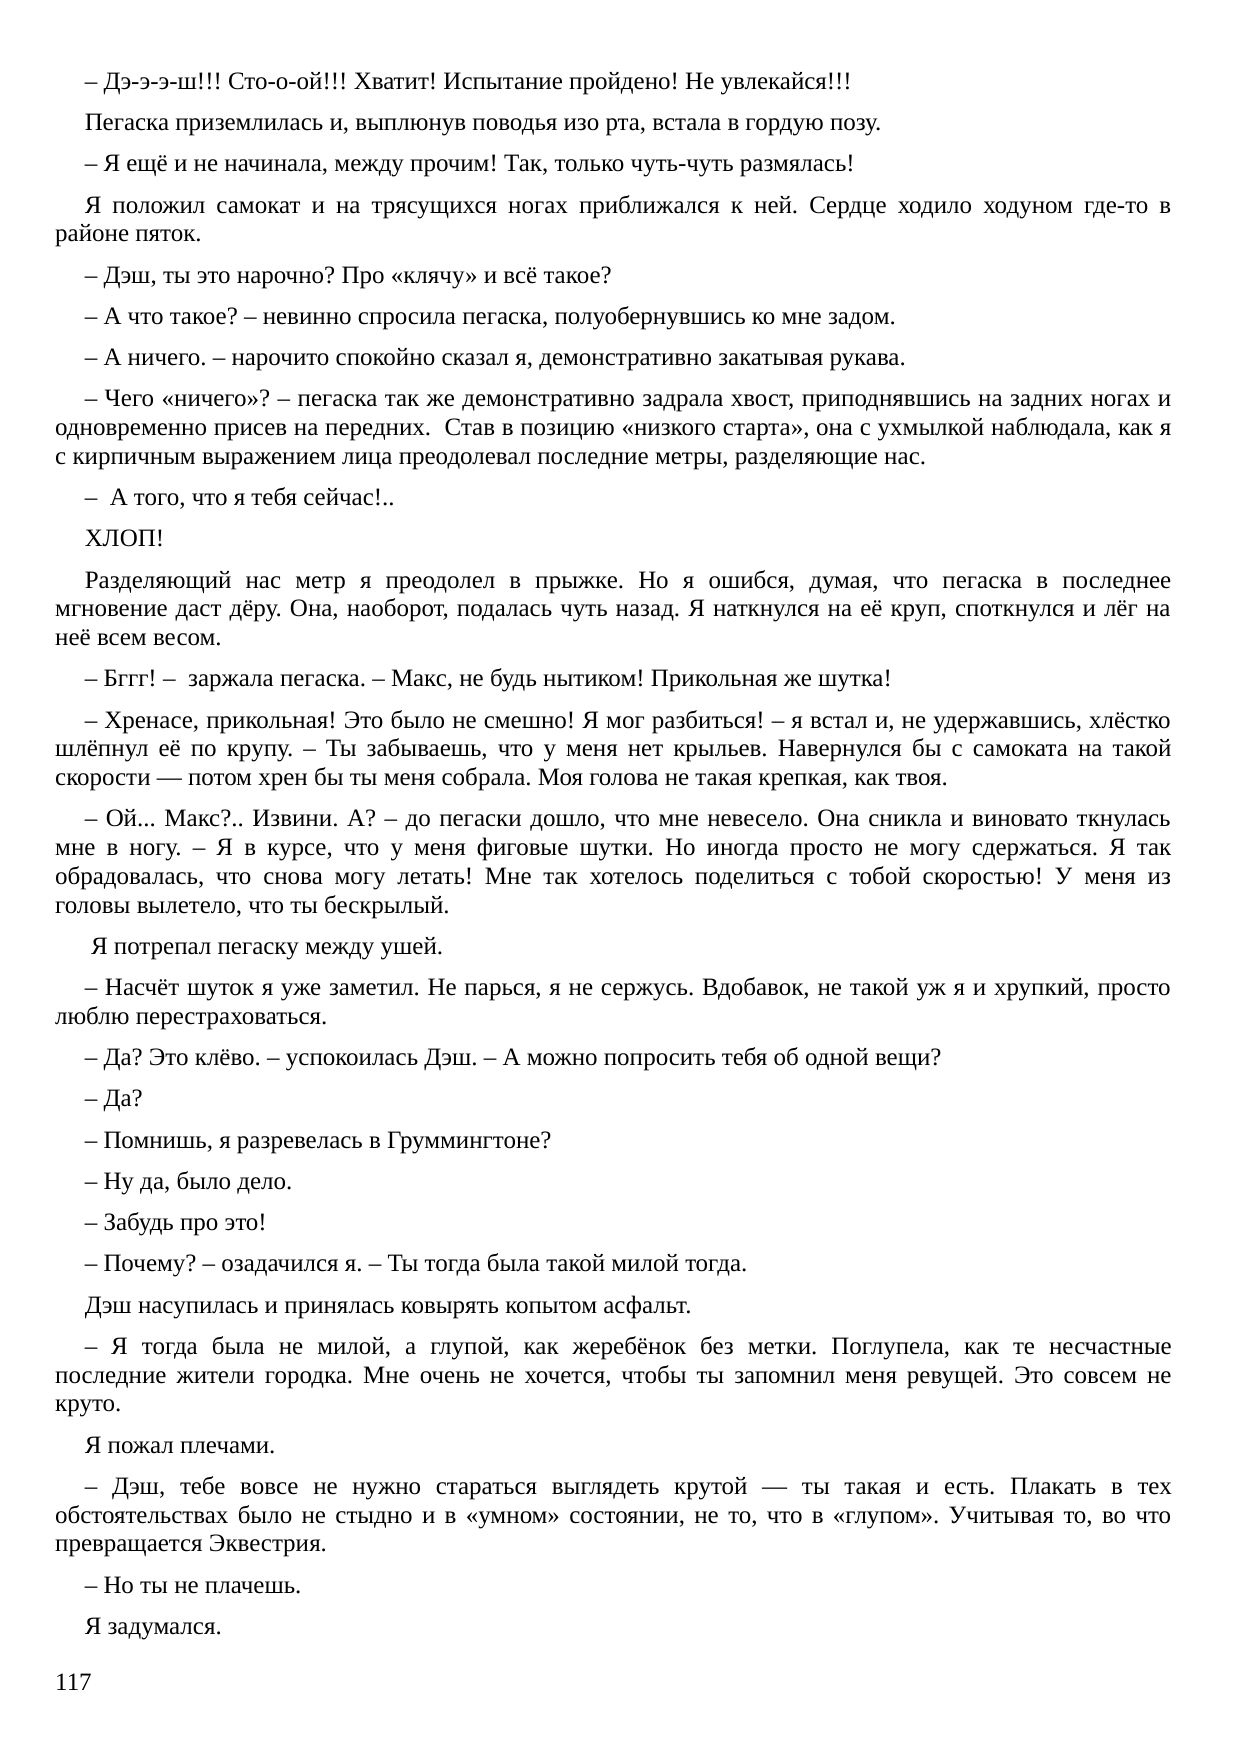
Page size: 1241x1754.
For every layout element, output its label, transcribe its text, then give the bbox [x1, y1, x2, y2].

text – А что такое? – невинно спросила пегаска, полуобернувшись ко мне задом. [55, 301, 1173, 330]
text – Насчёт шуток я уже заметил. Не парься, я не сержусь. Вдобавок, не такой уж я и хрупкий, просто люблю перестраховаться. [55, 972, 1173, 1030]
text Я пожал плечами. [55, 1430, 1173, 1458]
text Я положил самокат и на трясущихся ногах приближался к ней. Сердце ходило ходуном где-то в районе пяток. [55, 190, 1173, 247]
text – Помнишь, я разревелась в Груммингтоне? [55, 1125, 1173, 1153]
text – Чего «ничего»? – пегаска так же демонстративно задрала хвост, приподнявшись на задних ногах и одновременно присев на передних. Став в позицию «низкого старта», она с ухмылкой наблюдала, как я с кирпичным выражением лица преодолевал последние метры, разделяющие нас. [55, 383, 1173, 470]
text – А того, что я тебя сейчас!.. [55, 482, 1173, 511]
text – А ничего. – нарочито спокойно сказал я, демонстративно закатывая рукава. [55, 342, 1173, 371]
text – Бггг! – заржала пегаска. – Макс, не будь нытиком! Прикольная же шутка! [55, 663, 1173, 692]
text – Забудь про это! [55, 1207, 1173, 1236]
text Пегаска приземлилась и, выплюнув поводья изо рта, встала в гордую позу. [55, 107, 1173, 136]
text Я потрепал пегаску между ушей. [55, 931, 1173, 960]
text – Ой... Макс?.. Извини. А? – до пегаски дошло, что мне невесело. Она сникла и виновато ткнулась мне в ногу. – Я в курсе, что у меня фиговые шутки. Но иногда просто не могу сдержаться. Я так обрадовалась, что снова могу летать! Мне так хотелось поделиться с тобой скоростью! У меня из головы вылетело, что ты бескрылый. [55, 803, 1173, 918]
text – Дэш, ты это нарочно? Про «клячу» и всё такое? [55, 260, 1173, 288]
text – Но ты не плачешь. [55, 1570, 1173, 1598]
text – Хренасе, прикольная! Это было не смешно! Я мог разбиться! – я встал и, не удержавшись, хлёстко шлёпнул её по крупу. – Ты забываешь, что у меня нет крыльев. Навернулся бы с самоката на такой скорости — потом хрен бы ты меня собрала. Моя голова не такая крепкая, как твоя. [55, 705, 1173, 791]
text – Я тогда была не милой, а глупой, как жеребёнок без метки. Поглупела, как те несчастные последние жители городка. Мне очень не хочется, чтобы ты запомнил меня ревущей. Это совсем не круто. [55, 1331, 1173, 1417]
text – Да? [55, 1083, 1173, 1112]
text – Дэ-э-э-ш!!! Сто-о-ой!!! Хватит! Испытание пройдено! Не увлекайся!!! [55, 66, 1173, 95]
text – Я ещё и не начинала, между прочим! Так, только чуть-чуть размялась! [55, 148, 1173, 177]
text ХЛОП! [55, 523, 1173, 552]
text – Почему? – озадачился я. – Ты тогда была такой милой тогда. [55, 1248, 1173, 1277]
text – Ну да, было дело. [55, 1166, 1173, 1195]
text – Да? Это клёво. – успокоилась Дэш. – А можно попросить тебя об одной вещи? [55, 1042, 1173, 1071]
text – Дэш, тебе вовсе не нужно стараться выглядеть крутой — ты такая и есть. Плакать в тех обстоятельствах было не стыдно и в «умном» состоянии, не то, что в «глупом». Учитывая то, во что превращается Эквестрия. [55, 1471, 1173, 1557]
text Разделяющий нас метр я преодолел в прыжке. Но я ошибся, думая, что пегаска в последнее мгновение даст дёру. Она, наоборот, подалась чуть назад. Я наткнулся на её круп, споткнулся и лёг на неё всем весом. [55, 565, 1173, 651]
text Дэш насупилась и принялась ковырять копытом асфальт. [55, 1290, 1173, 1318]
text Я задумался. [55, 1611, 1173, 1640]
